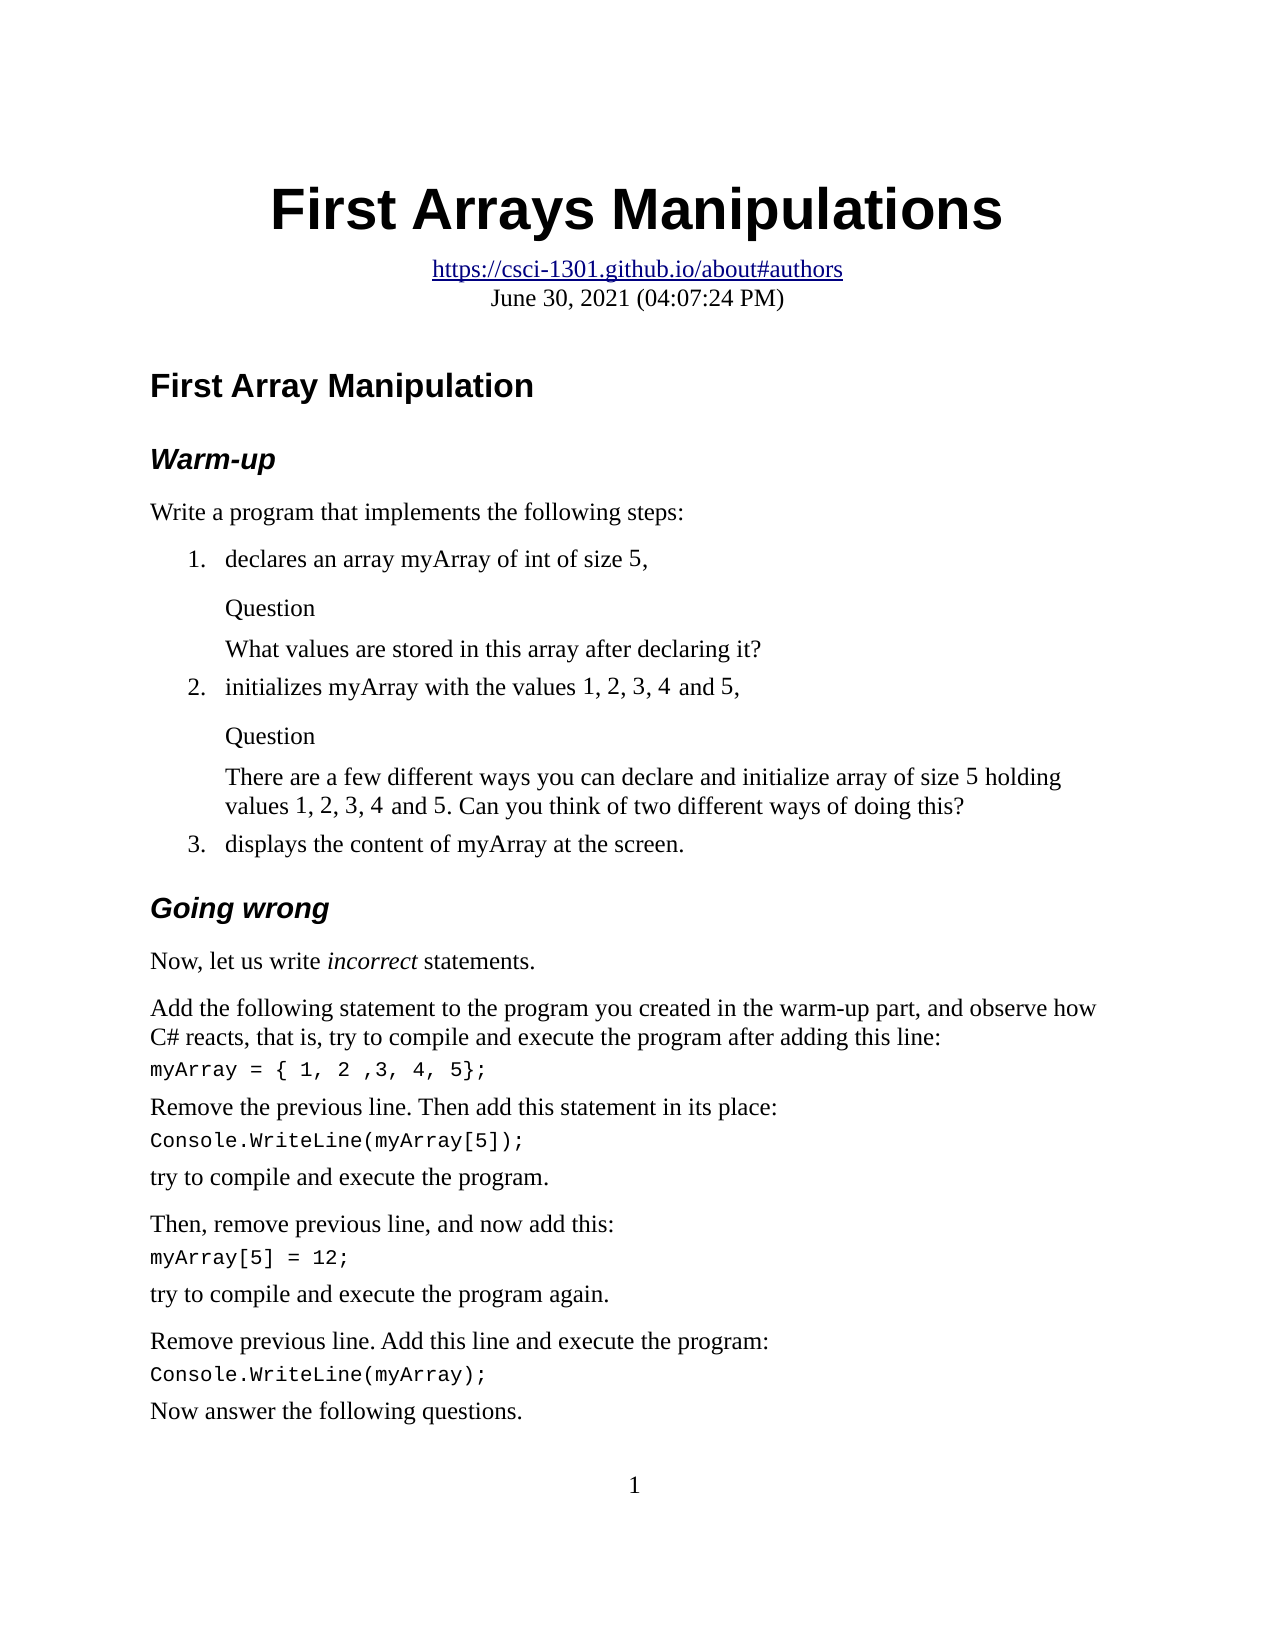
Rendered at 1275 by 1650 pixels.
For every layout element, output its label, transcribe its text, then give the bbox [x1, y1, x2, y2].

list What values are stored in this array after declaring it? [187, 634, 1125, 663]
text Remove previous line. Add this line and execute the program: [150, 1326, 1125, 1355]
list displays the content of myArray at the screen. [187, 829, 1125, 857]
title First Arrays Manipulations [150, 175, 1125, 242]
list Question [187, 721, 1125, 750]
list There are a few different ways you can declare and initialize array of size holding values , , , and . Can you think of two different ways of doing this? [187, 762, 1125, 820]
list declares an array myArray of int of size , [187, 544, 1125, 572]
text Remove the previous line. Then add this statement in its place: [150, 1092, 1125, 1121]
text myArray = { 1, 2 ,3, 4, 5}; [150, 1059, 1125, 1083]
subtitle Warm-up [150, 442, 1125, 476]
subtitle Going wrong [150, 891, 1125, 925]
text Add the following statement to the program you created in the warm-up part, and observe how C# reacts, that is, try to compile and execute the program after adding this line: [150, 993, 1125, 1051]
subtitle First Array Manipulation [150, 366, 1125, 404]
text try to compile and execute the program. [150, 1162, 1125, 1191]
text June 30, 2021 (04:07:24 PM) [150, 283, 1125, 312]
text Now answer the following questions. [150, 1396, 1125, 1425]
text Console.WriteLine(myArray[5]); [150, 1130, 1125, 1153]
text https://csci-1301.github.io/about#authors [150, 254, 1125, 283]
text Then, remove previous line, and now add this: [150, 1209, 1125, 1238]
text try to compile and execute the program again. [150, 1279, 1125, 1308]
text myArray[5] = 12; [150, 1247, 1125, 1270]
text Console.WriteLine(myArray); [150, 1364, 1125, 1387]
list Question [187, 593, 1125, 622]
list initializes myArray with the values , , , and , [187, 672, 1125, 701]
text Write a program that implements the following steps: [150, 497, 1125, 526]
text Now, let us write incorrect statements. [150, 946, 1125, 975]
